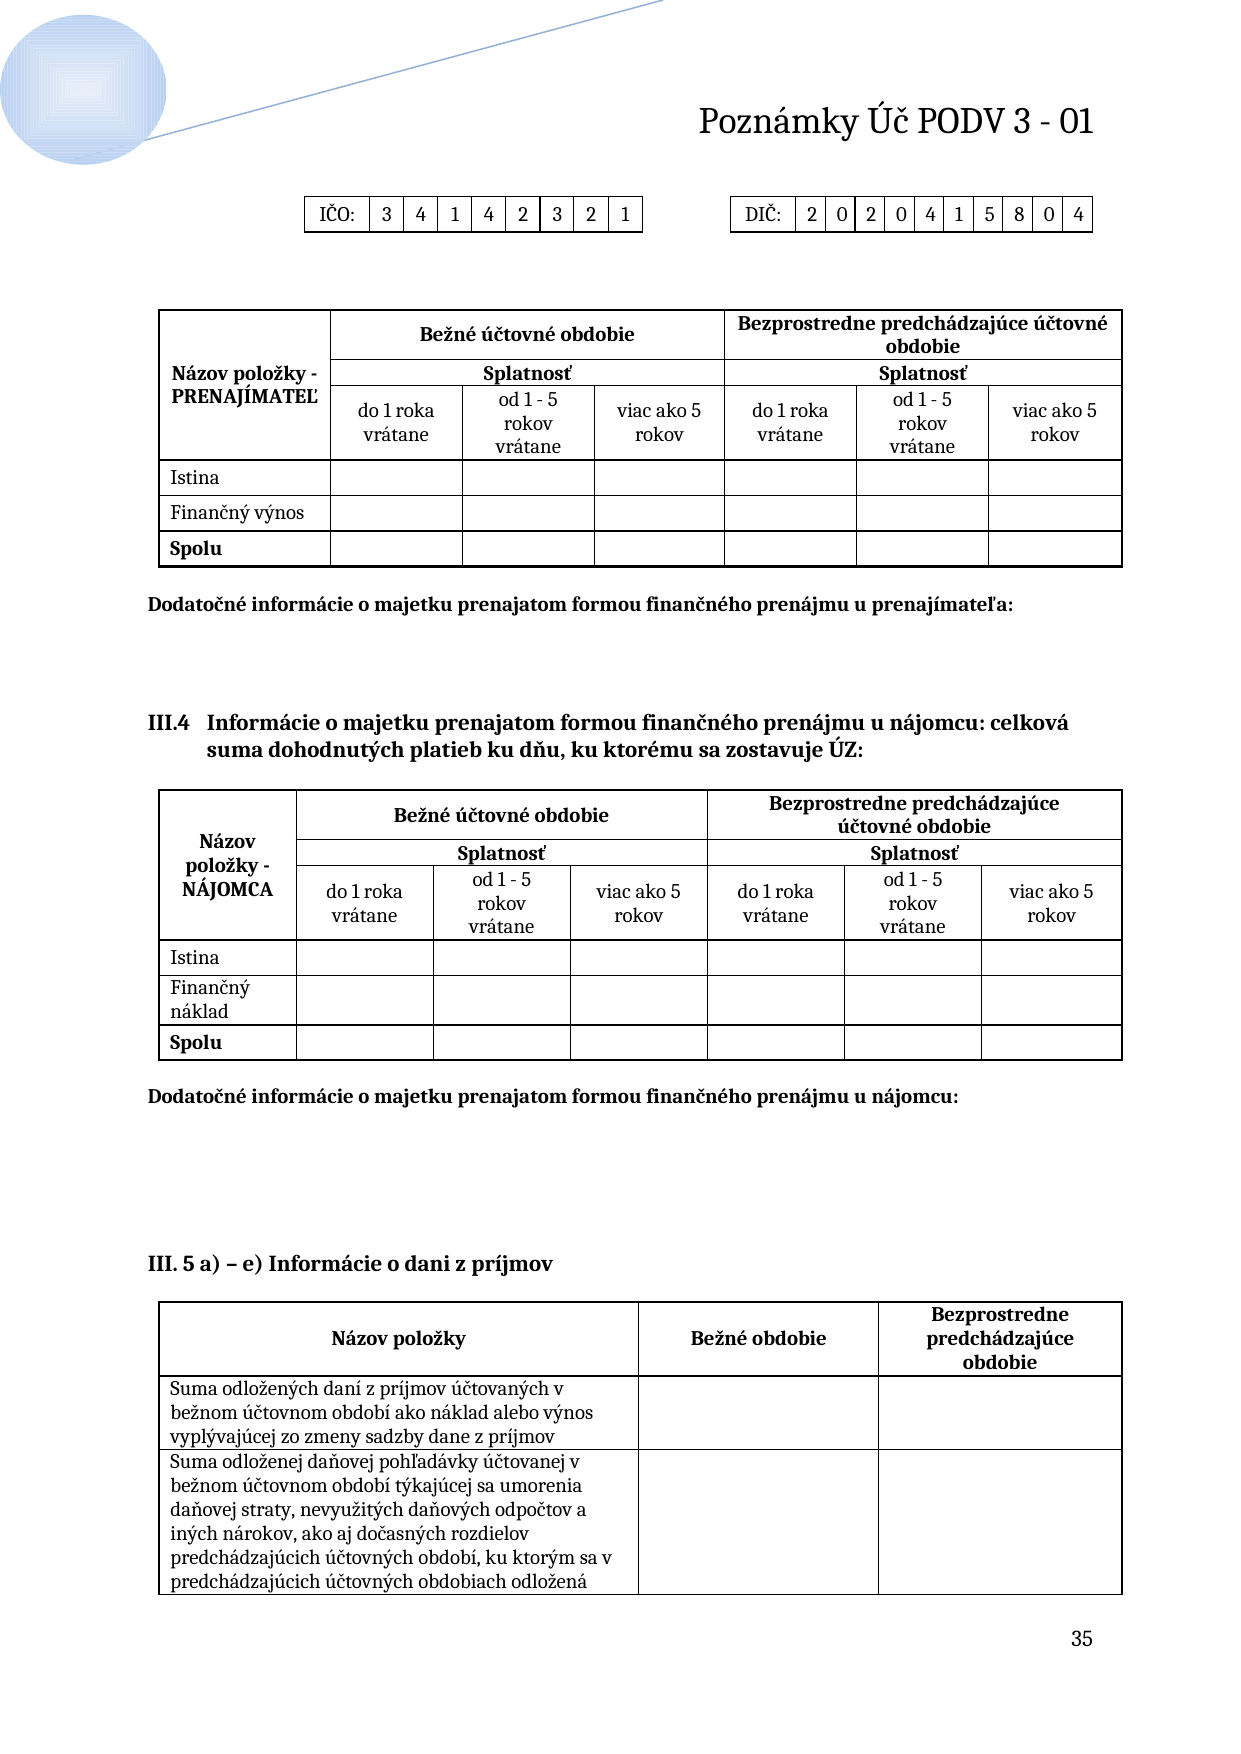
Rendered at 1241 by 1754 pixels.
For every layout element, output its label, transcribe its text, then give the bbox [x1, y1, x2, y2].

table_cell Splatnosť [297, 840, 707, 865]
table_cell od 1 - 5 rokov vrátane [463, 386, 594, 459]
table_cell Finančný výnos [160, 496, 330, 530]
text Dodatočné informácie o majetku prenajatom formou finančného prenájmu u nájomcu: [148, 1085, 1093, 1109]
table_cell od 1 - 5 rokov vrátane [845, 866, 981, 939]
table_cell [857, 532, 988, 565]
table_cell do 1 roka vrátane [725, 386, 856, 459]
table_cell viac ako 5 rokov [595, 386, 724, 459]
table_cell [989, 461, 1121, 494]
table_cell [434, 941, 570, 974]
table_cell [725, 496, 856, 530]
table_cell [725, 461, 856, 494]
table_cell [595, 532, 724, 565]
table_cell Spolu [160, 1026, 296, 1059]
table_header Bezprostredne predchádzajúce obdobie [879, 1303, 1121, 1375]
table_header Bežné účtovné obdobie [297, 791, 707, 839]
table_cell [989, 496, 1121, 530]
table_cell [982, 976, 1121, 1023]
table_cell [331, 461, 462, 494]
table_cell [857, 461, 988, 494]
table_cell [571, 1026, 707, 1059]
table_cell [571, 976, 707, 1023]
table_cell [595, 461, 724, 494]
table_cell [434, 1026, 570, 1059]
table_cell do 1 roka vrátane [331, 386, 462, 459]
table_cell [297, 941, 433, 974]
table_header Názov položky [160, 1303, 638, 1375]
table_cell Splatnosť [708, 840, 1121, 865]
text Dodatočné informácie o majetku prenajatom formou finančného prenájmu u prenajímateľa: [148, 592, 1093, 616]
table_cell [708, 976, 844, 1023]
text III.4 Informácie o majetku prenajatom formou finančného prenájmu u nájomcu: celková suma dohodnutých platieb ku dňu, ku ktorému sa zostavuje ÚZ: [148, 710, 1093, 763]
table_header Bezprostredne predchádzajúce účtovné obdobie [725, 311, 1121, 359]
table_cell [331, 496, 462, 530]
table_cell [639, 1377, 878, 1449]
table_cell [879, 1450, 1121, 1594]
table_cell [845, 976, 981, 1023]
table_cell [725, 532, 856, 565]
table_cell [857, 496, 988, 530]
table_cell [989, 532, 1121, 565]
table_header Názov položky - PRENAJÍMATEĽ [160, 311, 330, 459]
text III. 5 a) – e) Informácie o dani z príjmov [148, 1251, 1093, 1277]
table_cell Istina [160, 941, 296, 974]
table_cell [708, 941, 844, 974]
table_cell od 1 - 5 rokov vrátane [857, 386, 988, 459]
table_cell Splatnosť [725, 360, 1121, 385]
table_header Bezprostredne predchádzajúce účtovné obdobie [708, 791, 1121, 839]
table_cell od 1 - 5 rokov vrátane [434, 866, 570, 939]
table_cell [297, 1026, 433, 1059]
table_cell [571, 941, 707, 974]
table_cell [463, 461, 594, 494]
table_cell [297, 976, 433, 1023]
table_cell viac ako 5 rokov [571, 866, 707, 939]
table_cell Splatnosť [331, 360, 724, 385]
table_cell do 1 roka vrátane [708, 866, 844, 939]
table_cell [708, 1026, 844, 1059]
table_cell Istina [160, 461, 330, 494]
table_cell [879, 1377, 1121, 1449]
table_header Bežné obdobie [639, 1303, 878, 1375]
table_cell [982, 1026, 1121, 1059]
table_cell [595, 496, 724, 530]
table_cell Suma odložených daní z príjmov účtovaných v bežnom účtovnom období ako náklad alebo výnos vyplývajúcej zo zmeny sadzby dane z príjmov [160, 1377, 638, 1449]
table_cell [982, 941, 1121, 974]
table_cell [331, 532, 462, 565]
table_cell viac ako 5 rokov [982, 866, 1121, 939]
table_cell Finančný náklad [160, 976, 296, 1023]
table_cell Spolu [160, 532, 330, 565]
table_cell [434, 976, 570, 1023]
table_cell [639, 1450, 878, 1594]
table_cell Suma odloženej daňovej pohľadávky účtovanej v bežnom účtovnom období týkajúcej sa umorenia daňovej straty, nevyužitých daňových odpočtov a iných nárokov, ako aj dočasných rozdielov predchádzajúcich účtovných období, ku ktorým sa v predchádzajúcich účtovných obdobiach odložená [160, 1450, 638, 1594]
table_cell do 1 roka vrátane [297, 866, 433, 939]
table_cell [463, 496, 594, 530]
table_cell [463, 532, 594, 565]
table_cell [845, 1026, 981, 1059]
table_cell viac ako 5 rokov [989, 386, 1121, 459]
table_cell [845, 941, 981, 974]
table_header Bežné účtovné obdobie [331, 311, 724, 359]
table_header Názov položky - NÁJOMCA [160, 791, 296, 939]
